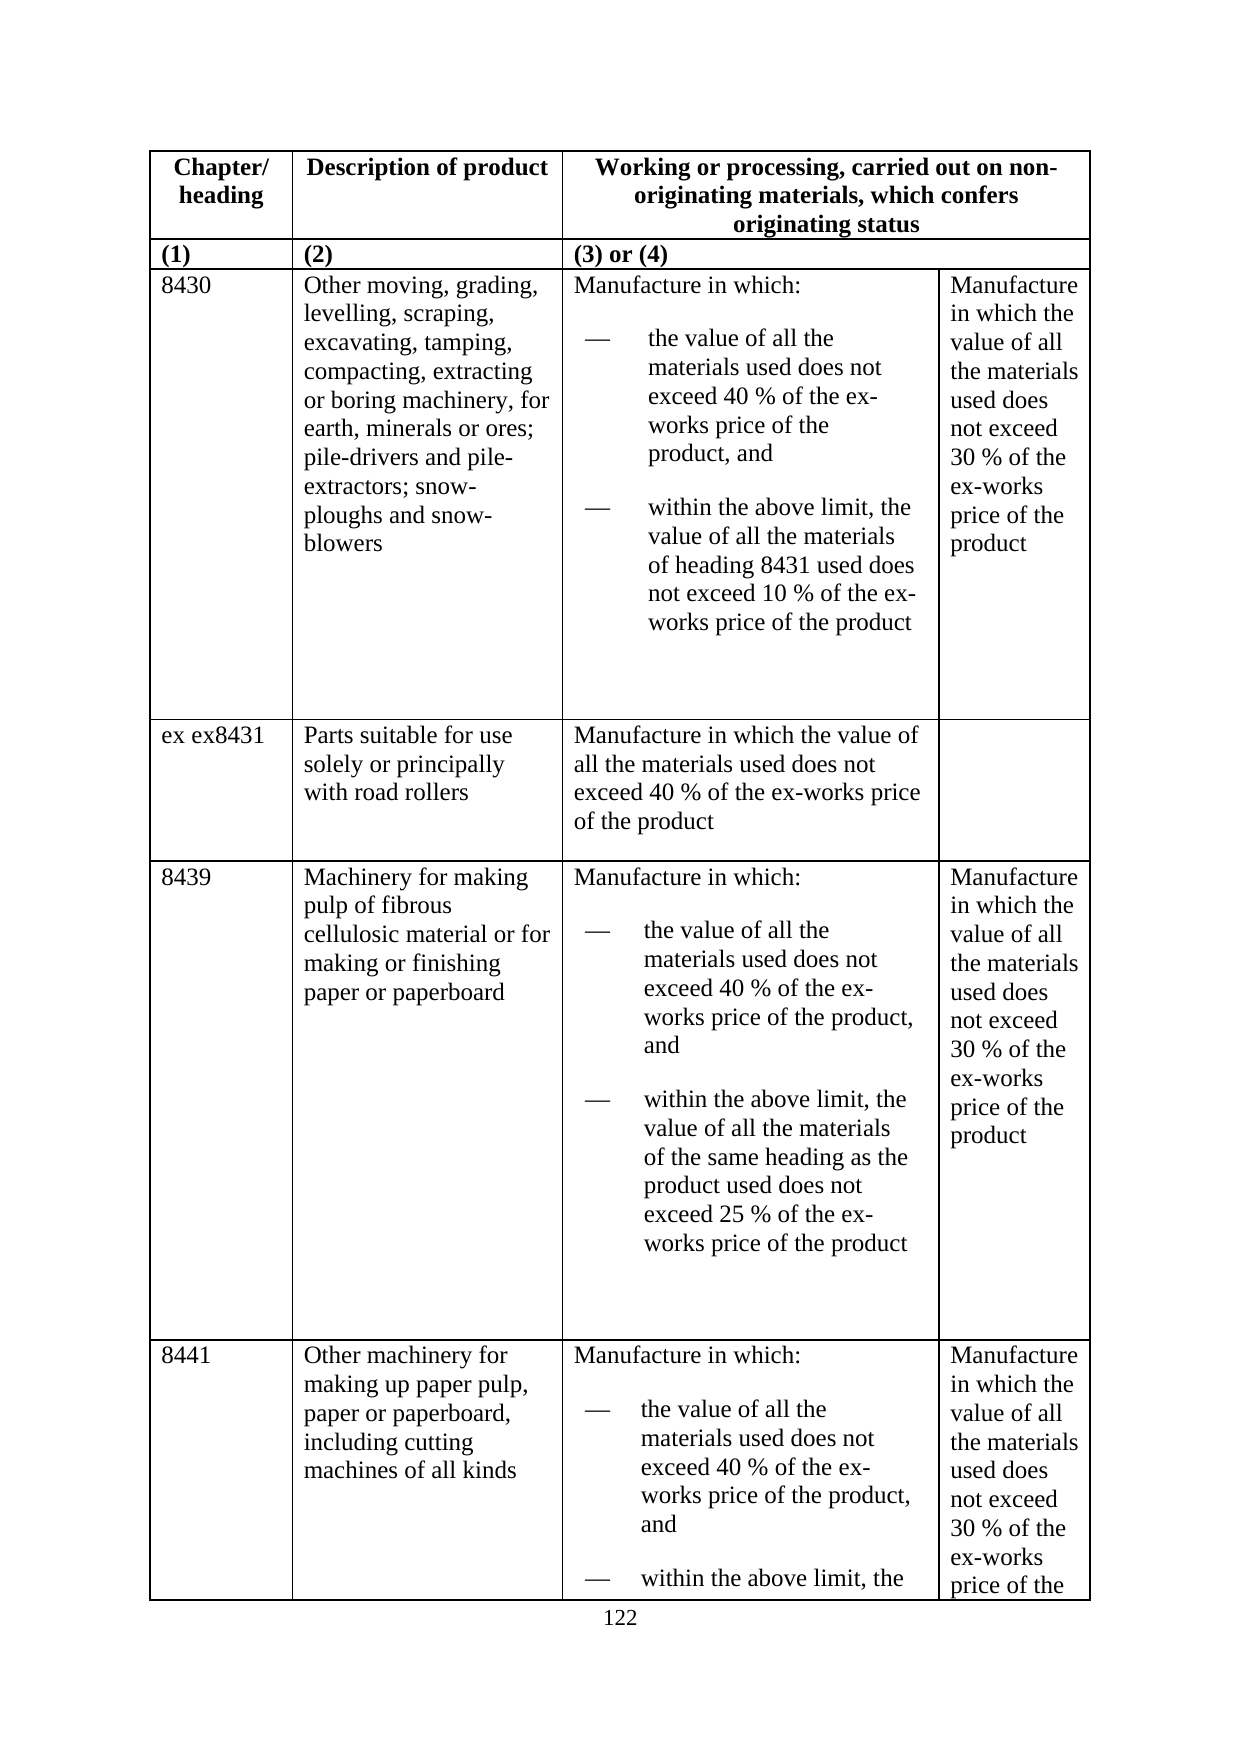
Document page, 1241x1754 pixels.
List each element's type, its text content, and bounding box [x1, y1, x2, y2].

table_cell — [574, 1563, 629, 1592]
table_cell Other machinery for making up paper pulp, paper or paperboard, including cutting machines of all kinds [293, 1341, 562, 1599]
table_header — [574, 1394, 629, 1563]
table_header the value of all the materials used does not exceed 40 % of the ex-works price of the product, and [629, 1394, 928, 1563]
table_header Description of product [293, 152, 562, 238]
table_cell [940, 720, 1089, 860]
table_cell Manufacture in which the value of all the materials used does not exceed 30 % of the ex-works price of the product [940, 862, 1089, 1339]
table_cell 8439 [151, 862, 292, 1339]
table_header Chapter/ heading [151, 152, 292, 238]
table_cell Manufacture in which: [563, 862, 938, 1339]
table_cell Manufacture in which: [563, 1341, 938, 1599]
table_cell 8430 [151, 270, 292, 718]
table_cell Machinery for making pulp of fibrous cellulosic material or for making or finishing paper or paperboard [293, 862, 562, 1339]
table_cell within the above limit, the [629, 1563, 928, 1592]
table_cell within the above limit, the value of all the materials of the same heading as the product used does not exceed 25 % of the ex-works price of the product [632, 1084, 928, 1282]
table_header the value of all the materials used does not exceed 40 % of the ex-works price of the product, and [637, 324, 928, 492]
table_cell Manufacture in which the value of all the materials used does not exceed 30 % of the ex-works price of the product [940, 270, 1089, 718]
table_cell — [574, 492, 637, 661]
table_cell ex ex8431 [151, 720, 292, 860]
table_cell (2) [293, 240, 562, 268]
table_cell (3) or (4) [563, 240, 1089, 268]
table_cell Parts suitable for use solely or principally with road rollers [293, 720, 562, 860]
table_header — [574, 324, 637, 492]
table_header Working or processing, carried out on non-originating materials, which confers originating status [563, 152, 1089, 238]
table_header the value of all the materials used does not exceed 40 % of the ex-works price of the product, and [632, 915, 928, 1084]
table_cell Manufacture in which the value of all the materials used does not exceed 30 % of the ex-works price of the [940, 1341, 1089, 1599]
table_cell (1) [151, 240, 292, 268]
table_cell Manufacture in which: [563, 270, 938, 718]
table_cell Other moving, grading, levelling, scraping, excavating, tamping, compacting, extracting or boring machinery, for earth, minerals or ores; pile-drivers and pile-extractors; snow-ploughs and snow-blowers [293, 270, 562, 718]
table_cell within the above limit, the value of all the materials of heading 8431 used does not exceed 10 % of the ex-works price of the product [637, 492, 928, 661]
table_cell Manufacture in which the value of all the materials used does not exceed 40 % of the ex-works price of the product [563, 720, 938, 860]
table_header — [574, 915, 632, 1084]
table_cell — [574, 1084, 632, 1282]
table_cell 8441 [151, 1341, 292, 1599]
